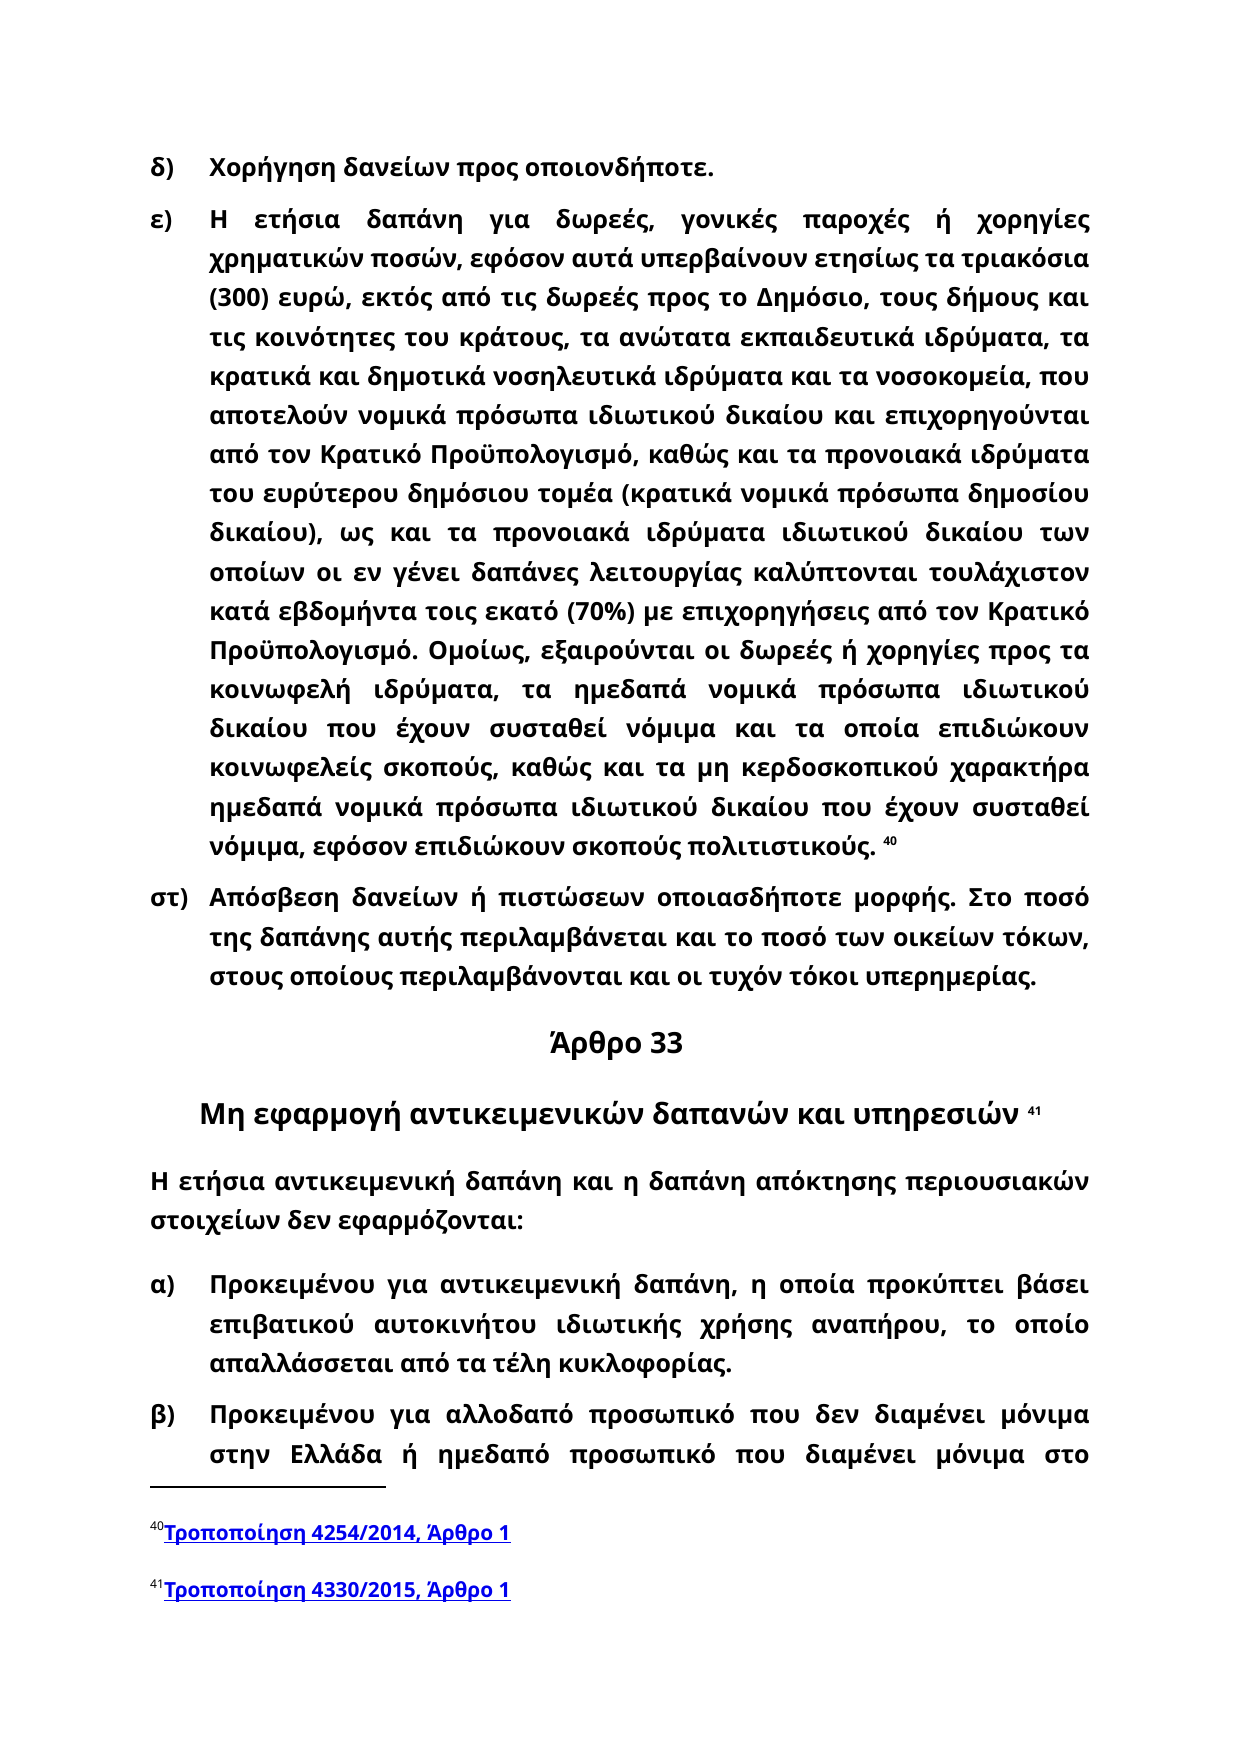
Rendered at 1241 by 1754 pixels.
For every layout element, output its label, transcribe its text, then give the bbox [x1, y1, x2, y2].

subtitle Άρθρο 33 [150, 1022, 1090, 1062]
text Τροποποίηση 4330/2015, Άρθρο 1 [150, 1576, 1090, 1604]
subtitle Μη εφαρμογή αντικειμενικών δαπανών και υπηρεσιών [150, 1093, 1090, 1133]
list στ) Απόσβεση δανείων ή πιστώσεων οποιασδήποτε μορφής. Στο ποσό της δαπάνης αυτής περιλαμβάνεται και το ποσό των οικείων τόκων, στους οποίους περιλαμβάνονται και οι τυχόν τόκοι υπερημερίας. [150, 880, 1090, 992]
list α) Προκειμένου για αντικειμενική δαπάνη, η οποία προκύπτει βάσει επιβατικού αυτοκινήτου ιδιωτικής χρήσης αναπήρου, το οποίο απαλλάσσεται από τα τέλη κυκλοφορίας. [150, 1267, 1090, 1379]
list δ) Χορήγηση δανείων προς οποιονδήποτε. [150, 150, 1090, 184]
text Η ετήσια αντικειμενική δαπάνη και η δαπάνη απόκτησης περιουσιακών στοιχείων δεν εφαρμόζονται: [150, 1164, 1090, 1237]
list β) Προκειμένου για αλλοδαπό προσωπικό που δεν διαμένει μόνιμα στην Ελλάδα ή ημεδαπό προσωπικό που διαμένει μόνιμα στο [150, 1397, 1090, 1470]
list ε) Η ετήσια δαπάνη για δωρεές, γονικές παροχές ή χορηγίες χρηματικών ποσών, εφόσον αυτά υπερβαίνουν ετησίως τα τριακόσια (300) ευρώ, εκτός από τις δωρεές προς το Δημόσιο, τους δήμους και τις κοινότητες του κράτους, τα ανώτατα εκπαιδευτικά ιδρύματα, τα κρατικά και δημοτικά νοσηλευτικά ιδρύματα και τα νοσοκομεία, που αποτελούν νομικά πρόσωπα ιδιωτικού δικαίου και επιχορηγούνται από τον Κρατικό Προϋπολογισμό, καθώς και τα προνοιακά ιδρύματα του ευρύτερου δημόσιου τομέα (κρατικά νομικά πρόσωπα δημοσίου δικαίου), ως και τα προνοιακά ιδρύματα ιδιωτικού δικαίου των οποίων οι εν γένει δαπάνες λειτουργίας καλύπτονται τουλάχιστον κατά εβδομήντα τοις εκατό (70%) με επιχορηγήσεις από τον Κρατικό Προϋπολογισμό. Ομοίως, εξαιρούνται οι δωρεές ή χορηγίες προς τα κοινωφελή ιδρύματα, τα ημεδαπά νομικά πρόσωπα ιδιωτικού δικαίου που έχουν συσταθεί νόμιμα και τα οποία επιδιώκουν κοινωφελείς σκοπούς, καθώς και τα μη κερδοσκοπικού χαρακτήρα ημεδαπά νομικά πρόσωπα ιδιωτικού δικαίου που έχουν συσταθεί νόμιμα, εφόσον επιδιώκουν σκοπούς πολιτιστικούς. [150, 202, 1090, 862]
text Τροποποίηση 4254/2014, Άρθρο 1 [150, 1518, 1090, 1546]
